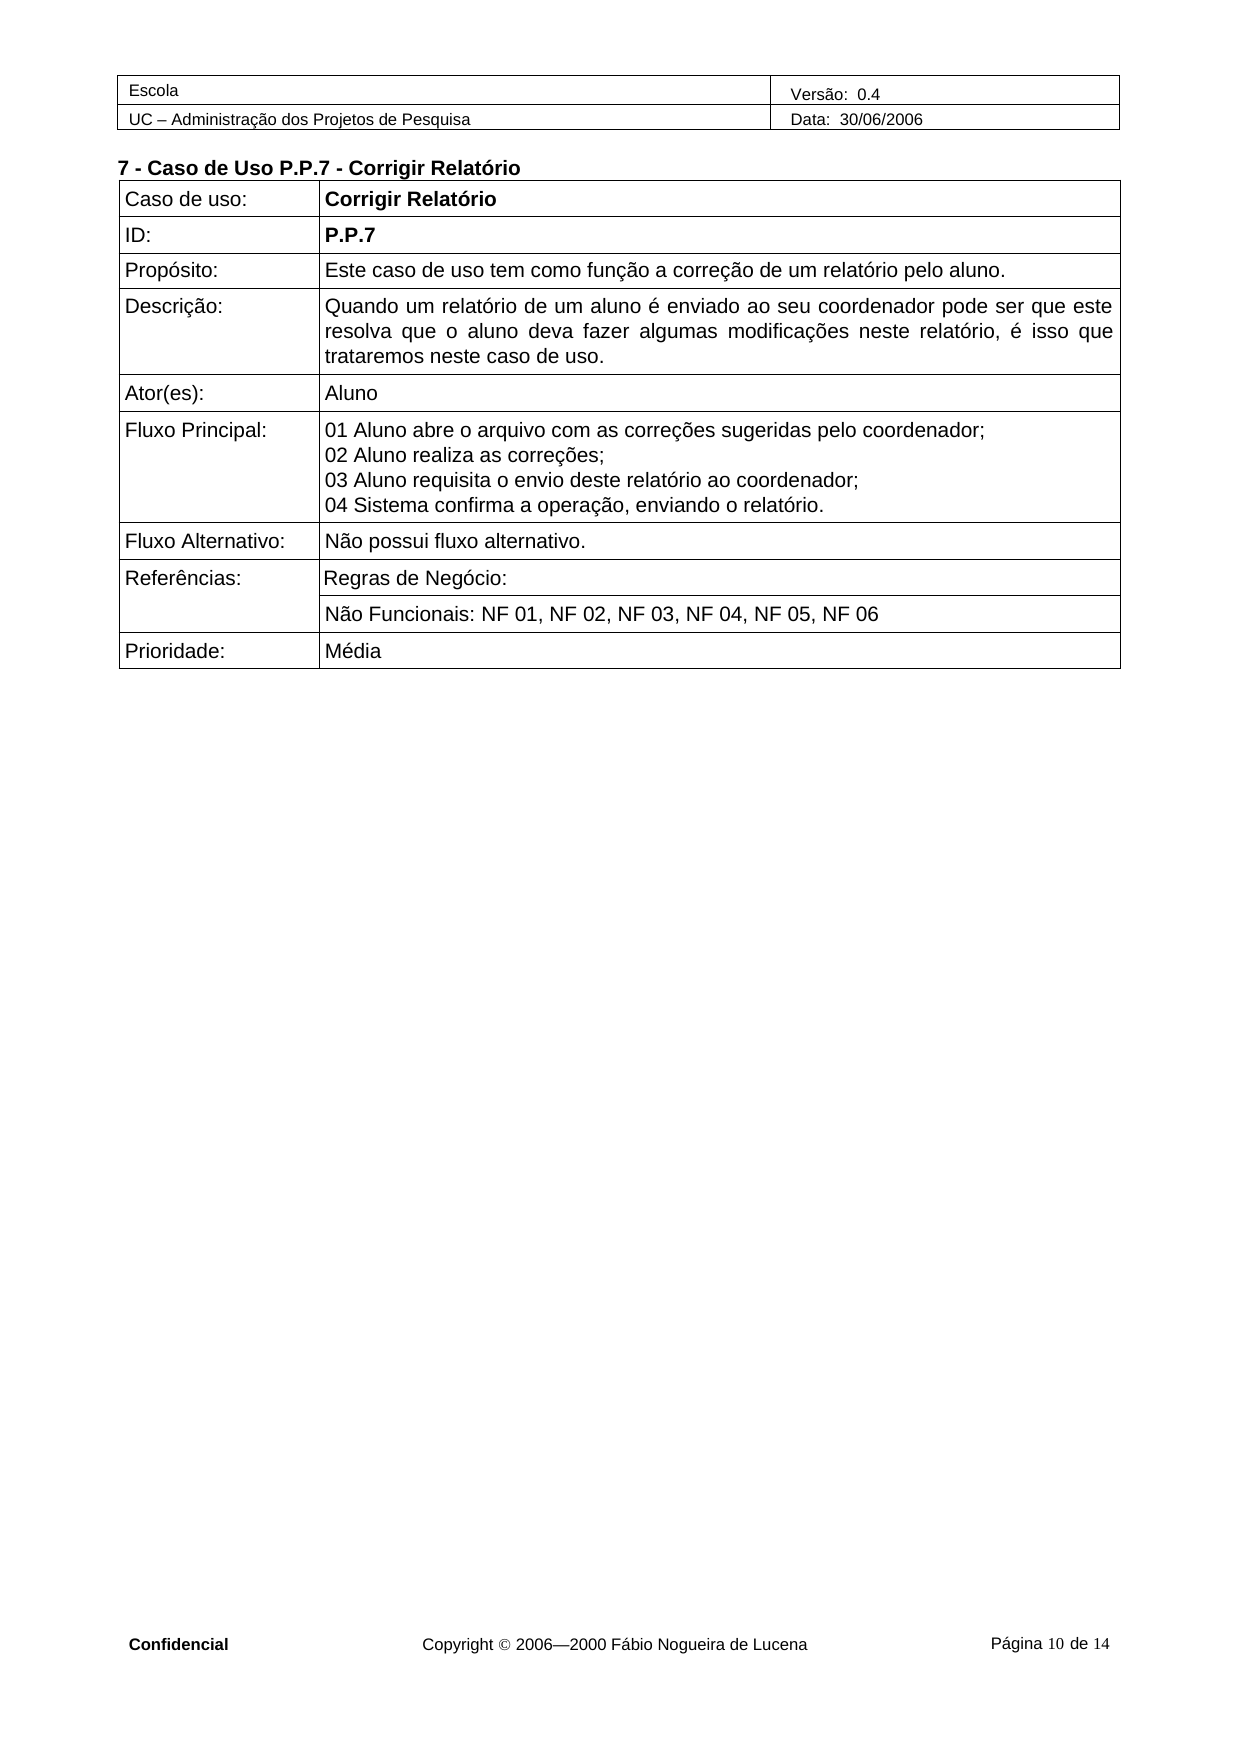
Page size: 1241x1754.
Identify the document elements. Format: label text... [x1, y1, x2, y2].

table_cell Aluno [320, 375, 1120, 411]
table_cell Não Funcionais: NF 01, NF 02, NF 03, NF 04, NF 05, NF 06 [320, 596, 1120, 632]
table_header Regras de Negócio: [320, 560, 1120, 595]
table_cell Prioridade: [120, 633, 319, 668]
table_cell Este caso de uso tem como função a correção de um relatório pelo aluno. [320, 254, 1120, 287]
table_cell Referências: [120, 560, 319, 632]
table_header Corrigir Relatório [320, 181, 1120, 216]
table_header Caso de uso: [120, 181, 319, 216]
table_cell 01 Aluno abre o arquivo com as correções sugeridas pelo coordenador; 02 Aluno realiza as correções; 03 Aluno requisita o envio deste relatório ao coordenador; 04 Sistema confirma a operação, enviando o relatório. [320, 412, 1120, 522]
table_cell Não possui fluxo alternativo. [320, 523, 1120, 559]
table_cell P.P.7 [320, 217, 1120, 253]
table_cell ID: [120, 217, 319, 253]
table_cell Descrição: [120, 289, 319, 374]
table_cell Fluxo Principal: [120, 412, 319, 522]
table_cell Fluxo Alternativo: [120, 523, 319, 559]
text 7 - Caso de Uso P.P.7 - Corrigir Relatório [117, 154, 1120, 179]
table_cell Quando um relatório de um aluno é enviado ao seu coordenador pode ser que este resolva que o aluno deva fazer algumas modificações neste relatório, é isso que trataremos neste caso de uso. [320, 289, 1120, 374]
table_cell Propósito: [120, 254, 319, 287]
table_cell Ator(es): [120, 375, 319, 411]
table_cell Média [320, 633, 1120, 668]
